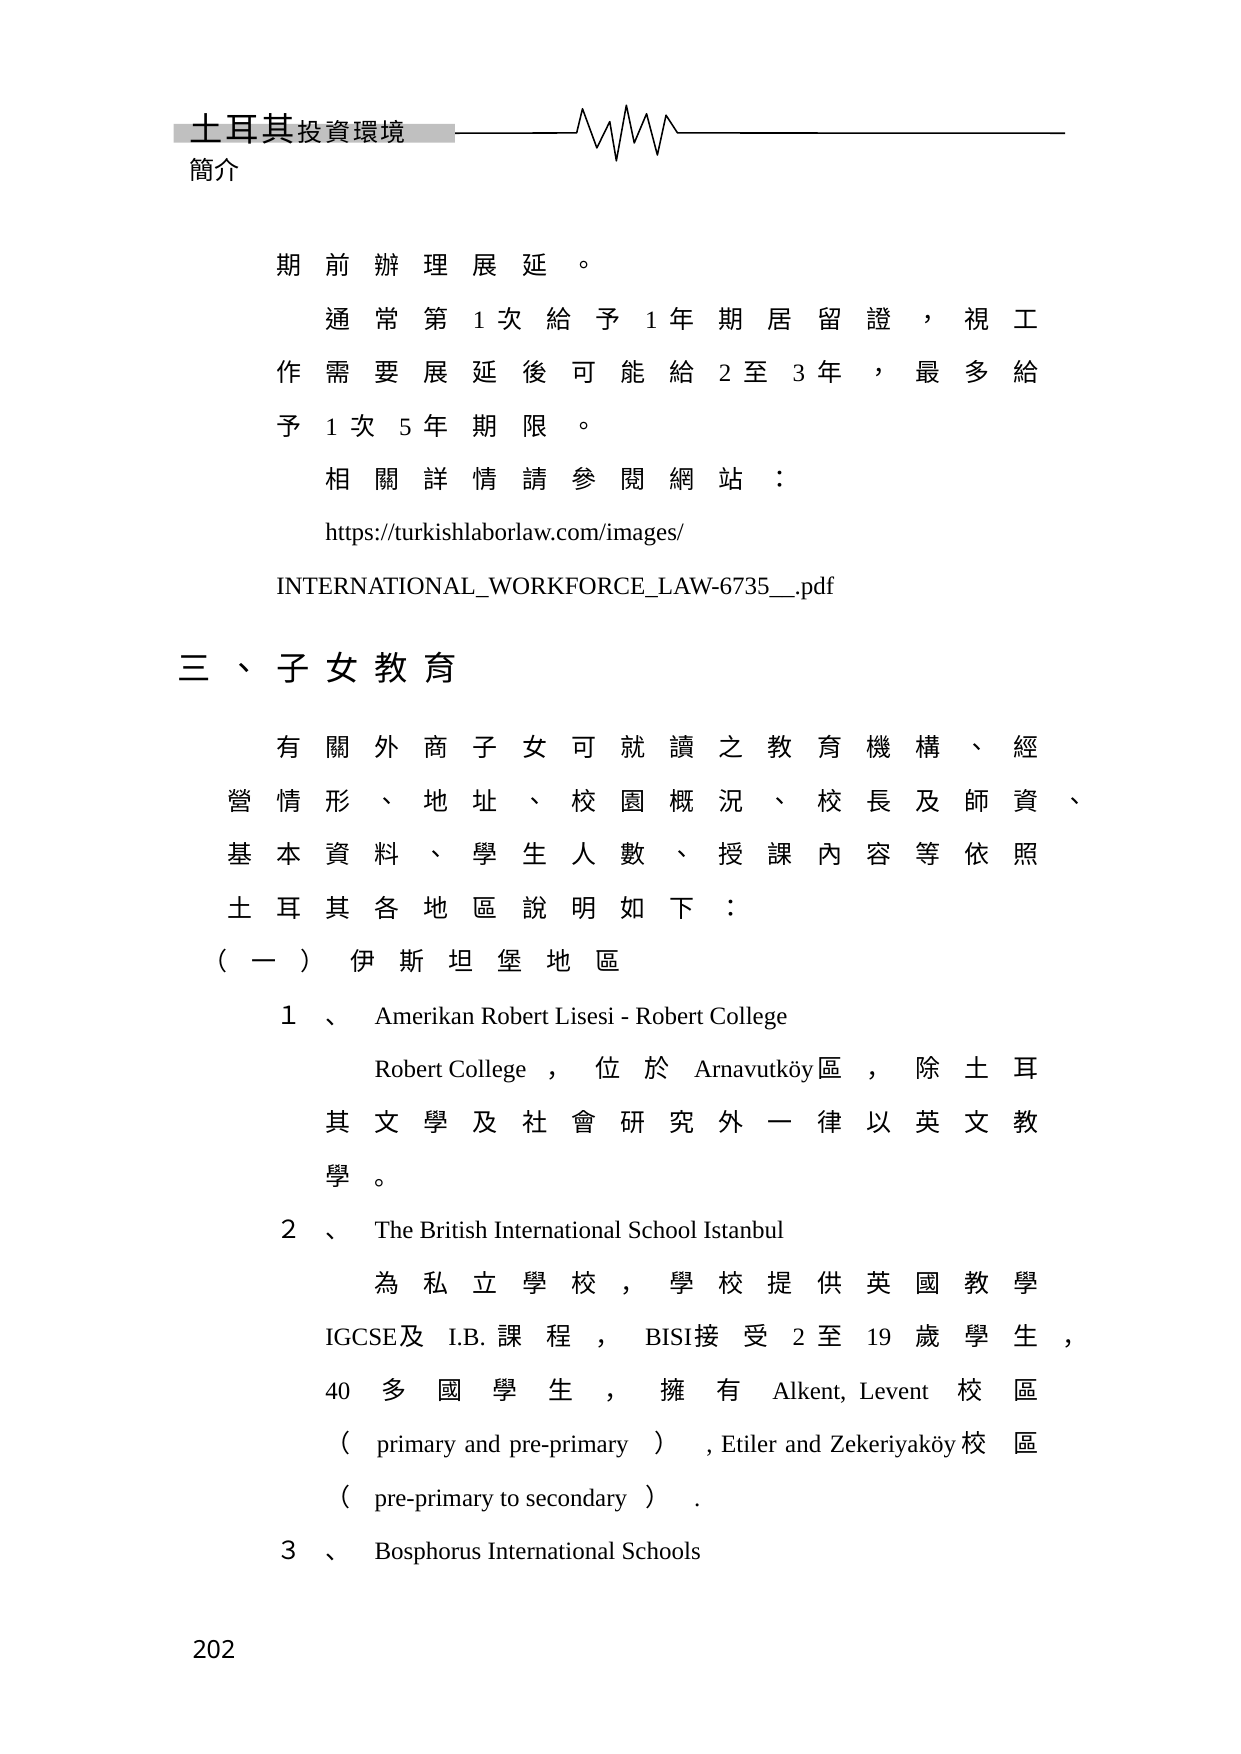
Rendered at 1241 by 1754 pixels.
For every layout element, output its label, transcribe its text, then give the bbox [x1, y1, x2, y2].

text 有關外商子女可就讀之教育機構、經營情形、地址、校園概況、校長及師資、基本資料、學生人數、授課內容等依照土耳其各地區說明如下： [219, 719, 1063, 933]
text 為私立學校，學校提供英國教學IGCSE及I.B.課程，BISI接受2至19歲學生，40多國學生，擁有Alkent, Levent校區（primary and pre-primary）, Etiler and Zekeriyaköy校區（pre-primary to secondary）. [325, 1254, 1063, 1522]
text １、Amerikan Robert Lisesi - Robert College [276, 987, 1063, 1040]
text https://turkishlaborlaw.com/images/INTERNATIONAL_WORKFORCE_LAW-6735__.pdf [276, 505, 1063, 612]
text 三、子女教育 [178, 639, 1063, 692]
text ３、Bosphorus International Schools [276, 1522, 1063, 1576]
text （一）伊斯坦堡地區 [202, 933, 1063, 987]
text ２、The British International School Istanbul [276, 1201, 1063, 1254]
text Robert College，位於Arnavutköy區，除土耳其文學及社會研究外一律以英文教學。 [325, 1040, 1063, 1201]
text 期前辦理展延。 [276, 237, 1063, 291]
text 相關詳情請參閱網站： [276, 451, 1063, 505]
text 通常第1次給予1年期居留證，視工作需要展延後可能給2至3年，最多給予1次5年期限。 [276, 291, 1063, 451]
